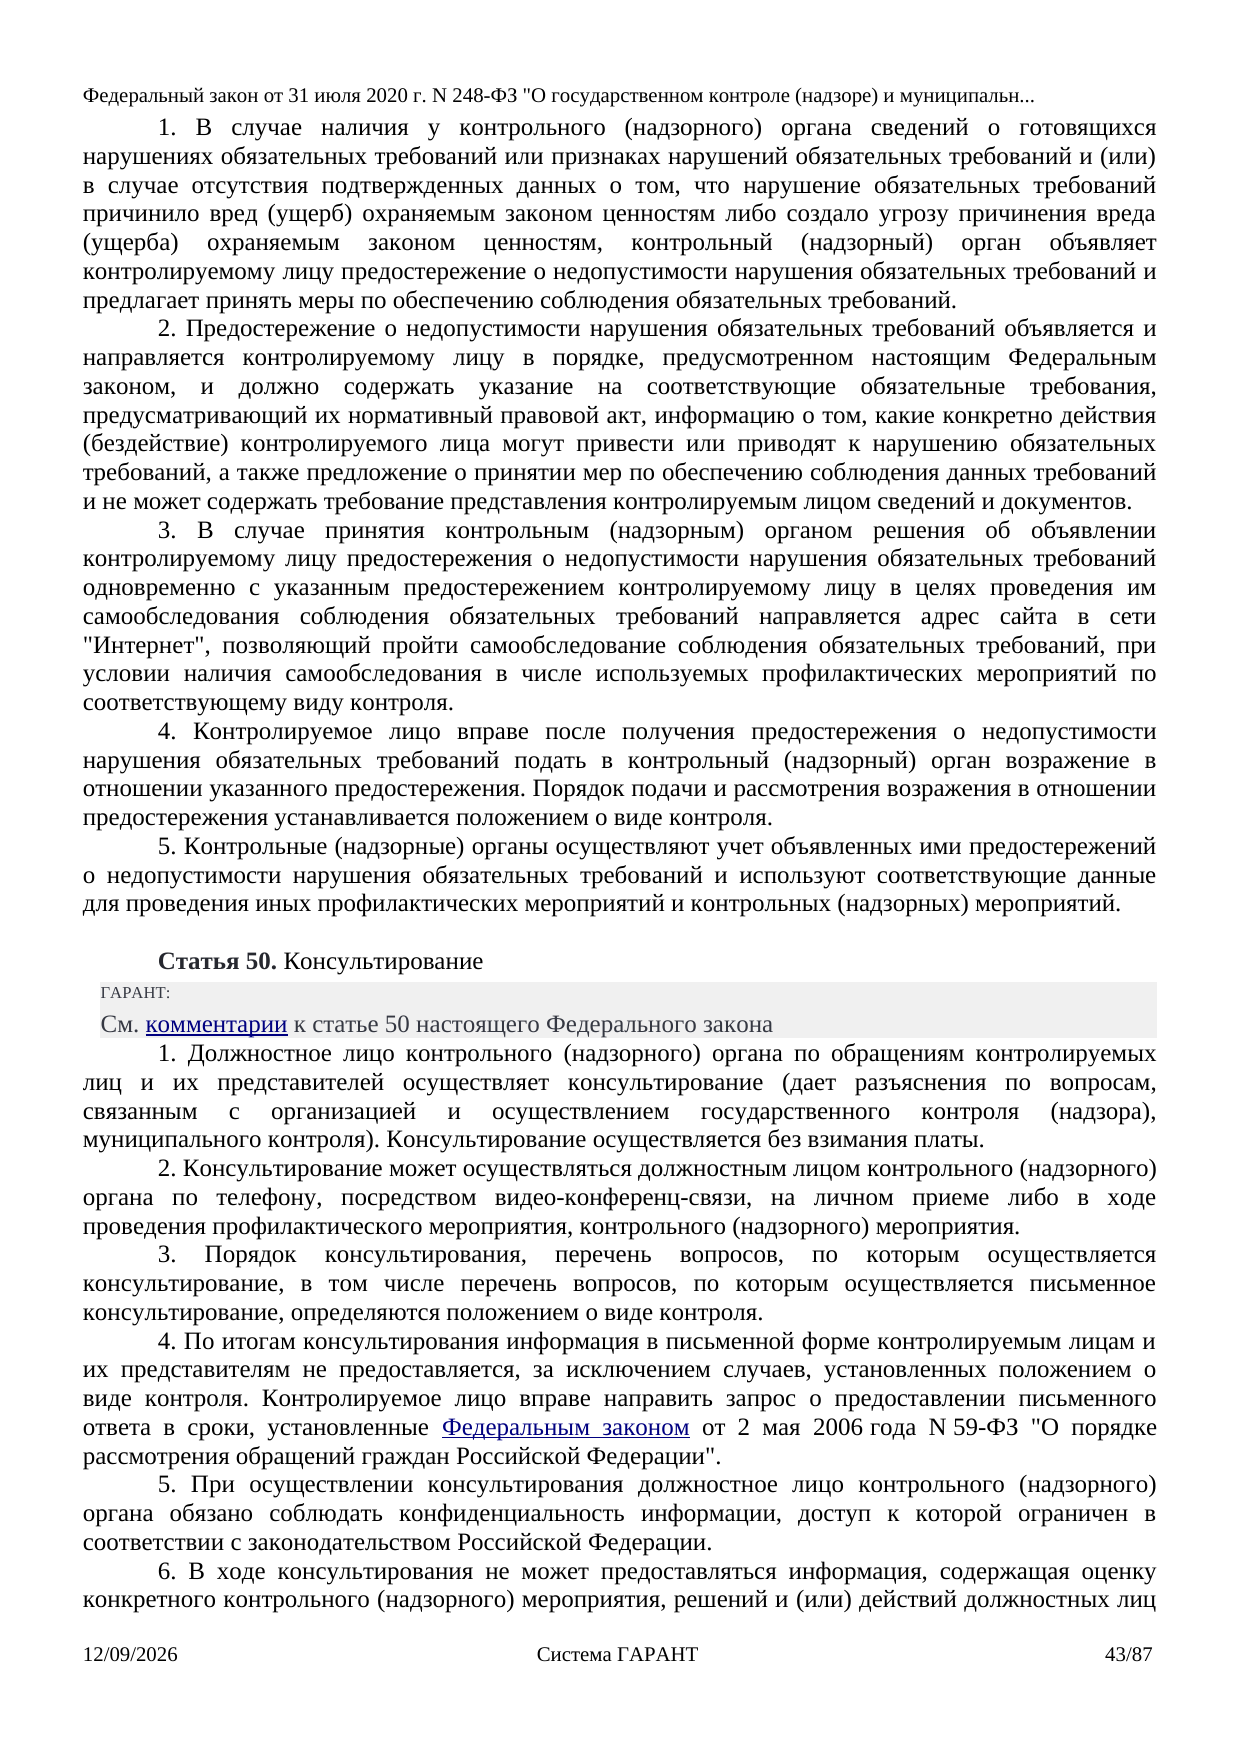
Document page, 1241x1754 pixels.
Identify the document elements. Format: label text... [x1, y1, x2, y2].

text 4. По итогам консультирования информация в письменной форме контролируемым лицам и их представителям не предоставляется, за исключением случаев, установленных положением о виде контроля. Контролируемое лицо вправе направить запрос о предоставлении письменного ответа в сроки, установленные Федеральным законом от 2 мая 2006 года N 59-ФЗ "О порядке рассмотрения обращений граждан Российской Федерации". [83, 1326, 1157, 1469]
text 2. Консультирование может осуществляться должностным лицом контрольного (надзорного) органа по телефону, посредством видео-конференц-связи, на личном приеме либо в ходе проведения профилактического мероприятия, контрольного (надзорного) мероприятия. [83, 1153, 1157, 1239]
text 1. Должностное лицо контрольного (надзорного) органа по обращениям контролируемых лиц и их представителей осуществляет консультирование (дает разъяснения по вопросам, связанным с организацией и осуществлением государственного контроля (надзора), муниципального контроля). Консультирование осуществляется без взимания платы. [83, 1038, 1157, 1153]
text 6. В ходе консультирования не может предоставляться информация, содержащая оценку конкретного контрольного (надзорного) мероприятия, решений и (или) действий должностных лиц [83, 1556, 1157, 1613]
text 3. Порядок консультирования, перечень вопросов, по которым осуществляется консультирование, в том числе перечень вопросов, по которым осуществляется письменное консультирование, определяются положением о виде контроля. [83, 1239, 1157, 1326]
text 3. В случае принятия контрольным (надзорным) органом решения об объявлении контролируемому лицу предостережения о недопустимости нарушения обязательных требований одновременно с указанным предостережением контролируемому лицу в целях проведения им самообследования соблюдения обязательных требований направляется адрес сайта в сети "Интернет", позволяющий пройти самообследование соблюдения обязательных требований, при условии наличия самообследования в числе используемых профилактических мероприятий по соответствующему виду контроля. [83, 515, 1157, 716]
text 5. При осуществлении консультирования должностное лицо контрольного (надзорного) органа обязано соблюдать конфиденциальность информации, доступ к которой ограничен в соответствии с законодательством Российской Федерации. [83, 1469, 1157, 1556]
text ГАРАНТ: [100, 982, 1157, 1002]
text 5. Контрольные (надзорные) органы осуществляют учет объявленных ими предостережений о недопустимости нарушения обязательных требований и используют соответствующие данные для проведения иных профилактических мероприятий и контрольных (надзорных) мероприятий. [83, 831, 1157, 917]
text 1. В случае наличия у контрольного (надзорного) органа сведений о готовящихся нарушениях обязательных требований или признаках нарушений обязательных требований и (или) в случае отсутствия подтвержденных данных о том, что нарушение обязательных требований причинило вред (ущерб) охраняемым законом ценностям либо создало угрозу причинения вреда (ущерба) охраняемым законом ценностям, контрольный (надзорный) орган объявляет контролируемому лицу предостережение о недопустимости нарушения обязательных требований и предлагает принять меры по обеспечению соблюдения обязательных требований. [83, 112, 1157, 313]
text 4. Контролируемое лицо вправе после получения предостережения о недопустимости нарушения обязательных требований подать в контрольный (надзорный) орган возражение в отношении указанного предостережения. Порядок подачи и рассмотрения возражения в отношении предостережения устанавливается положением о виде контроля. [83, 716, 1157, 831]
text См. комментарии к статье 50 настоящего Федерального закона [100, 1009, 1157, 1038]
text Статья 50. Консультирование [158, 946, 1157, 975]
text 2. Предостережение о недопустимости нарушения обязательных требований объявляется и направляется контролируемому лицу в порядке, предусмотренном настоящим Федеральным законом, и должно содержать указание на соответствующие обязательные требования, предусматривающий их нормативный правовой акт, информацию о том, какие конкретно действия (бездействие) контролируемого лица могут привести или приводят к нарушению обязательных требований, а также предложение о принятии мер по обеспечению соблюдения данных требований и не может содержать требование представления контролируемым лицом сведений и документов. [83, 313, 1157, 515]
